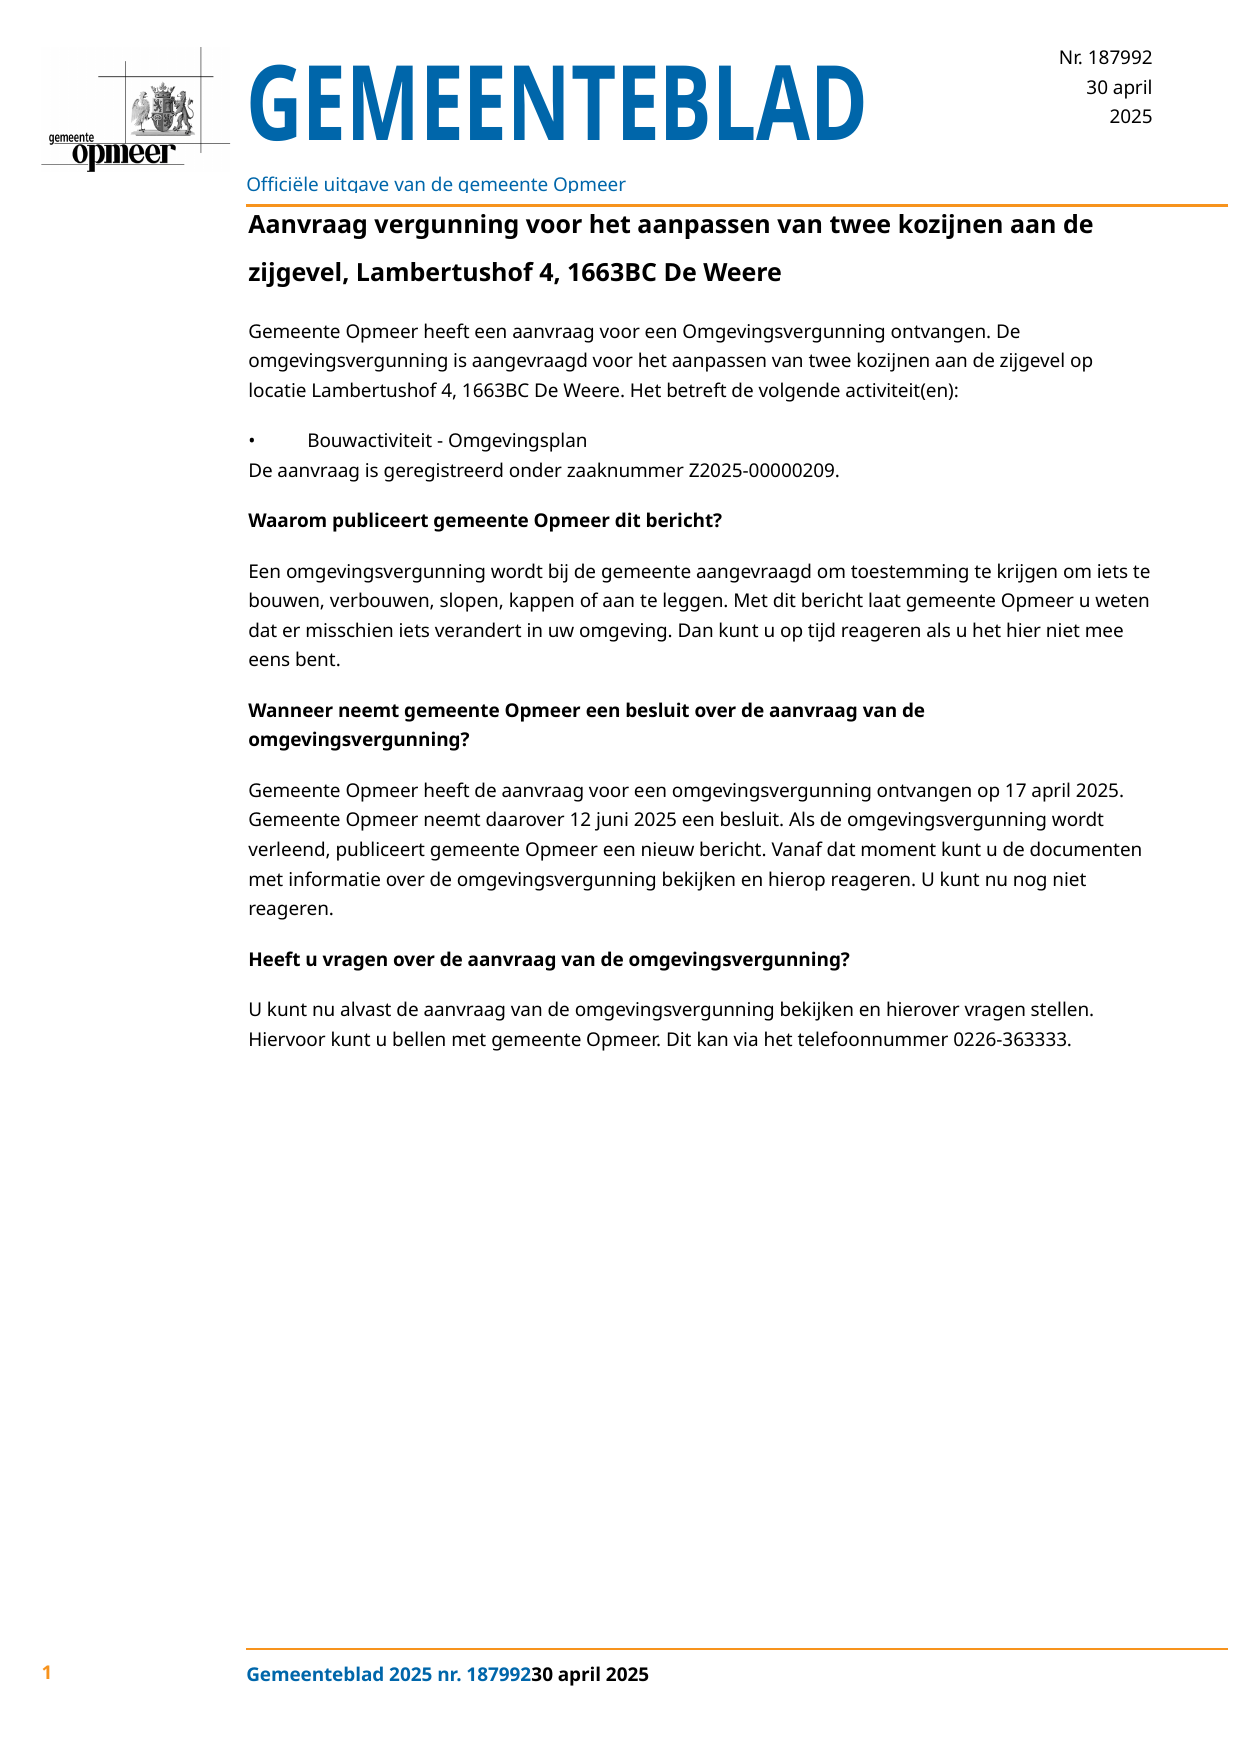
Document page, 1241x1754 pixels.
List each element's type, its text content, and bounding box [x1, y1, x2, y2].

picture [41, 47, 231, 172]
text U kunt nu alvast de aanvraag van de omgevingsvergunning bekijken en hierover vragen stellen. Hiervoor kunt u bellen met gemeente Opmeer. Dit kan via het telefoonnummer 0226-363333. [248, 996, 1152, 1052]
text Gemeente Opmeer heeft de aanvraag voor een omgevingsvergunning ontvangen op 17 april 2025. Gemeente Opmeer neemt daarover 12 juni 2025 een besluit. Als de omgevingsvergunning wordt verleend, publiceert gemeente Opmeer een nieuw bericht. Vanaf dat moment kunt u de documenten met informatie over de omgevingsvergunning bekijken en hierop reageren. U kunt nu nog niet reageren. [248, 777, 1152, 921]
text Gemeente Opmeer heeft een aanvraag voor een Omgevingsvergunning ontvangen. De omgevingsvergunning is aangevraagd voor het aanpassen van twee kozijnen aan de zijgevel op locatie Lambertushof 4, 1663BC De Weere. Het betreft de volgende activiteit(en): [248, 318, 1152, 403]
list Bouwactiviteit - Omgevingsplan [248, 427, 1152, 453]
text Aanvraag vergunning voor het aanpassen van twee kozijnen aan de zijgevel, Lambertushof 4, 1663BC De Weere [248, 207, 1152, 288]
text De aanvraag is geregistreerd onder zaaknummer Z2025-00000209. [248, 457, 1152, 483]
text Heeft u vragen over de aanvraag van de omgevingsvergunning? [248, 946, 1152, 972]
text Waarom publiceert gemeente Opmeer dit bericht? [248, 507, 1152, 533]
text Een omgevingsvergunning wordt bij de gemeente aangevraagd om toestemming te krijgen om iets te bouwen, verbouwen, slopen, kappen of aan te leggen. Met dit bericht laat gemeente Opmeer u weten dat er misschien iets verandert in uw omgeving. Dan kunt u op tijd reageren als u het hier niet mee eens bent. [248, 558, 1152, 672]
text Wanneer neemt gemeente Opmeer een besluit over de aanvraag van de omgevingsvergunning? [248, 697, 1152, 752]
